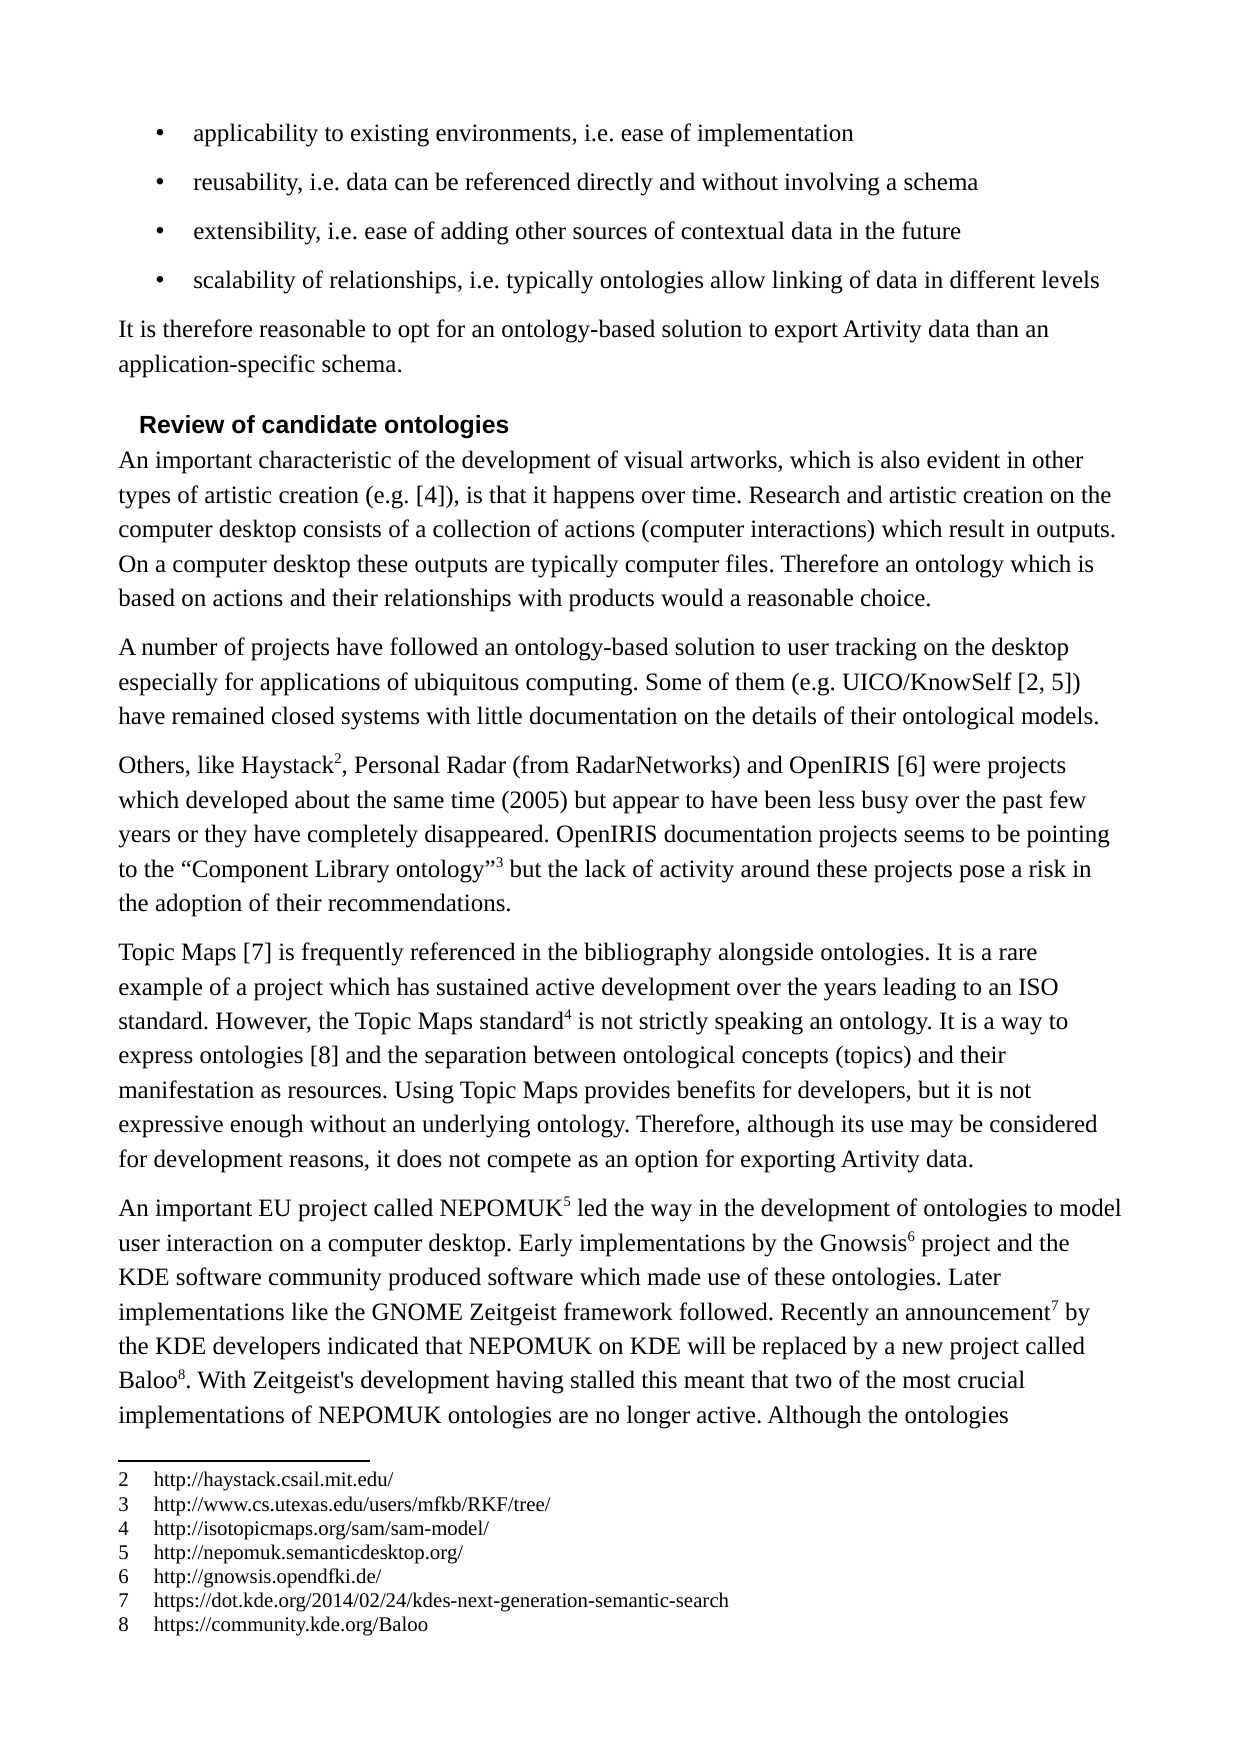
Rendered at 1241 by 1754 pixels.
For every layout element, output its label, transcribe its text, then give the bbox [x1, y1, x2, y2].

list reusability, i.e. data can be referenced directly and without involving a schema [156, 167, 1122, 196]
text Others, like Haystack, Personal Radar (from RadarNetworks) and OpenIRIS [6] were projects which developed about the same time (2005) but appear to have been less busy over the past few years or they have completely disappeared. OpenIRIS documentation projects seems to be pointing to the “Component Library ontology” but the lack of activity around these projects pose a risk in the adoption of their recommendations. [118, 750, 1122, 917]
text An important characteristic of the development of visual artworks, which is also evident in other types of artistic creation (e.g. [4]), is that it happens over time. Research and artistic creation on the computer desktop consists of a collection of actions (computer interactions) which result in outputs. On a computer desktop these outputs are typically computer files. Therefore an ontology which is based on actions and their relationships with products would a reasonable choice. [118, 445, 1122, 612]
text http://isotopicmaps.org/sam/sam-model/ [118, 1516, 1122, 1539]
text http://nepomuk.semanticdesktop.org/ [118, 1539, 1122, 1564]
text A number of projects have followed an ontology-based solution to user tracking on the desktop especially for applications of ubiquitous computing. Some of them (e.g. UICO/KnowSelf [2, 5]) have remained closed systems with little documentation on the details of their ontological models. [118, 632, 1122, 730]
text http://www.cs.utexas.edu/users/mfkb/RKF/tree/ [118, 1491, 1122, 1516]
list extensibility, i.e. ease of adding other sources of contextual data in the future [156, 216, 1122, 245]
text https://dot.kde.org/2014/02/24/kdes-next-generation-semantic-search [118, 1588, 1122, 1612]
text https://community.kde.org/Baloo [118, 1612, 1122, 1636]
text Topic Maps [7] is frequently referenced in the bibliography alongside ontologies. It is a rare example of a project which has sustained active development over the years leading to an ISO standard. However, the Topic Maps standard is not strictly speaking an ontology. It is a way to express ontologies [8] and the separation between ontological concepts (topics) and their manifestation as resources. Using Topic Maps provides benefits for developers, but it is not expressive enough without an underlying ontology. Therefore, although its use may be considered for development reasons, it does not compete as an option for exporting Artivity data. [118, 937, 1122, 1173]
text An important EU project called NEPOMUK led the way in the development of ontologies to model user interaction on a computer desktop. Early implementations by the Gnowsis project and the KDE software community produced software which made use of these ontologies. Later implementations like the GNOME Zeitgeist framework followed. Recently an announcement by the KDE developers indicated that NEPOMUK on KDE will be replaced by a new project called Baloo. With Zeitgeist's development having stalled this meant that two of the most crucial implementations of NEPOMUK ontologies are no longer active. Although the ontologies [118, 1193, 1122, 1429]
list scalability of relationships, i.e. typically ontologies allow linking of data in different levels [156, 265, 1122, 294]
list applicability to existing environments, i.e. ease of implementation [156, 118, 1122, 147]
text http://haystack.csail.mit.edu/ [118, 1467, 1122, 1491]
subtitle Review of candidate ontologies [118, 410, 1122, 439]
text http://gnowsis.opendfki.de/ [118, 1564, 1122, 1588]
text It is therefore reasonable to opt for an ontology-based solution to export Artivity data than an application-specific schema. [118, 314, 1122, 378]
